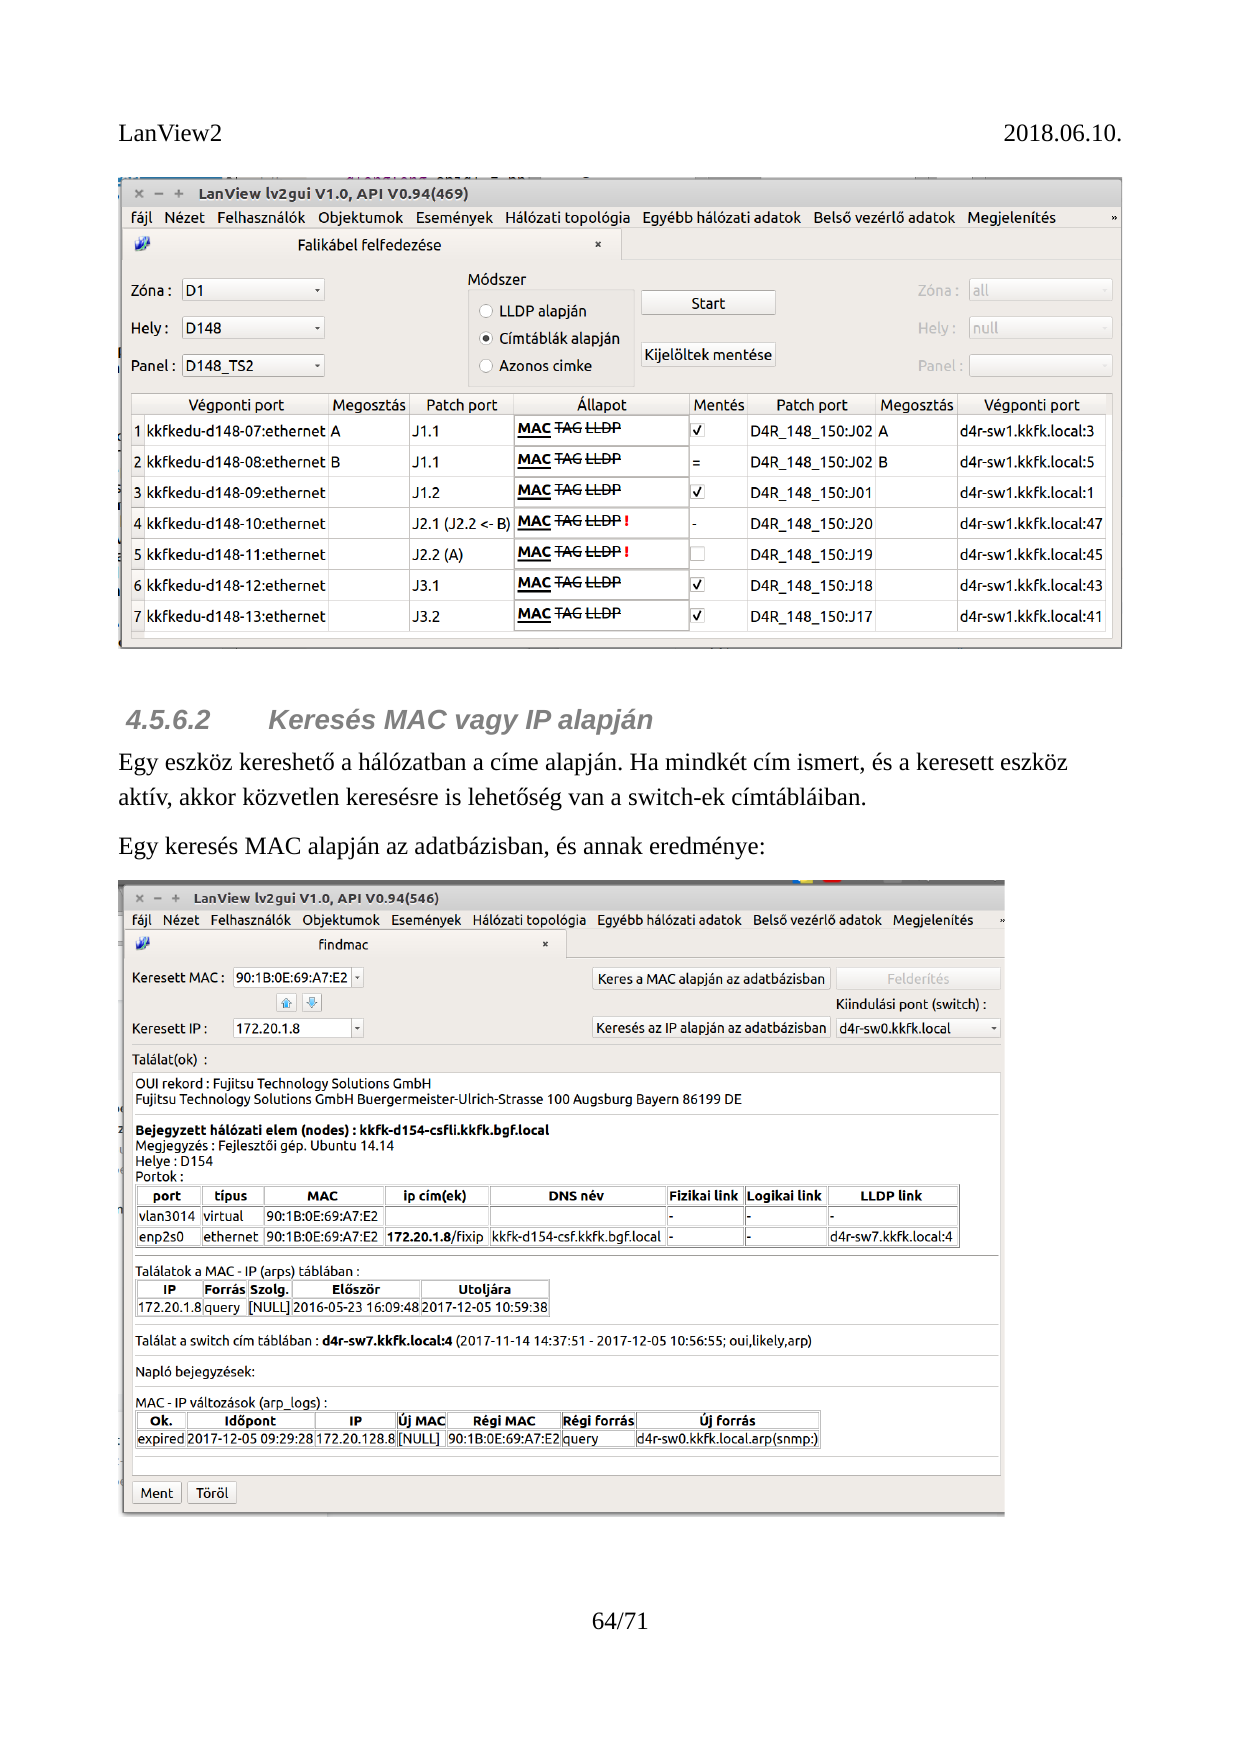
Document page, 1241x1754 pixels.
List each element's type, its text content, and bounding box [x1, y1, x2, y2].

picture [118, 177, 1123, 649]
text Egy keresés MAC alapján az adatbázisban, és annak eredménye: [118, 831, 1122, 860]
text Egy eszköz kereshető a hálózatban a címe alapján. Ha mindkét cím ismert, és a keresett eszköz aktív, akkor közvetlen keresésre is lehetőség van a switch-ek címtábláiban. [118, 747, 1122, 811]
picture [118, 880, 1005, 1517]
subtitle Keresés MAC vagy IP alapján [118, 703, 1122, 735]
